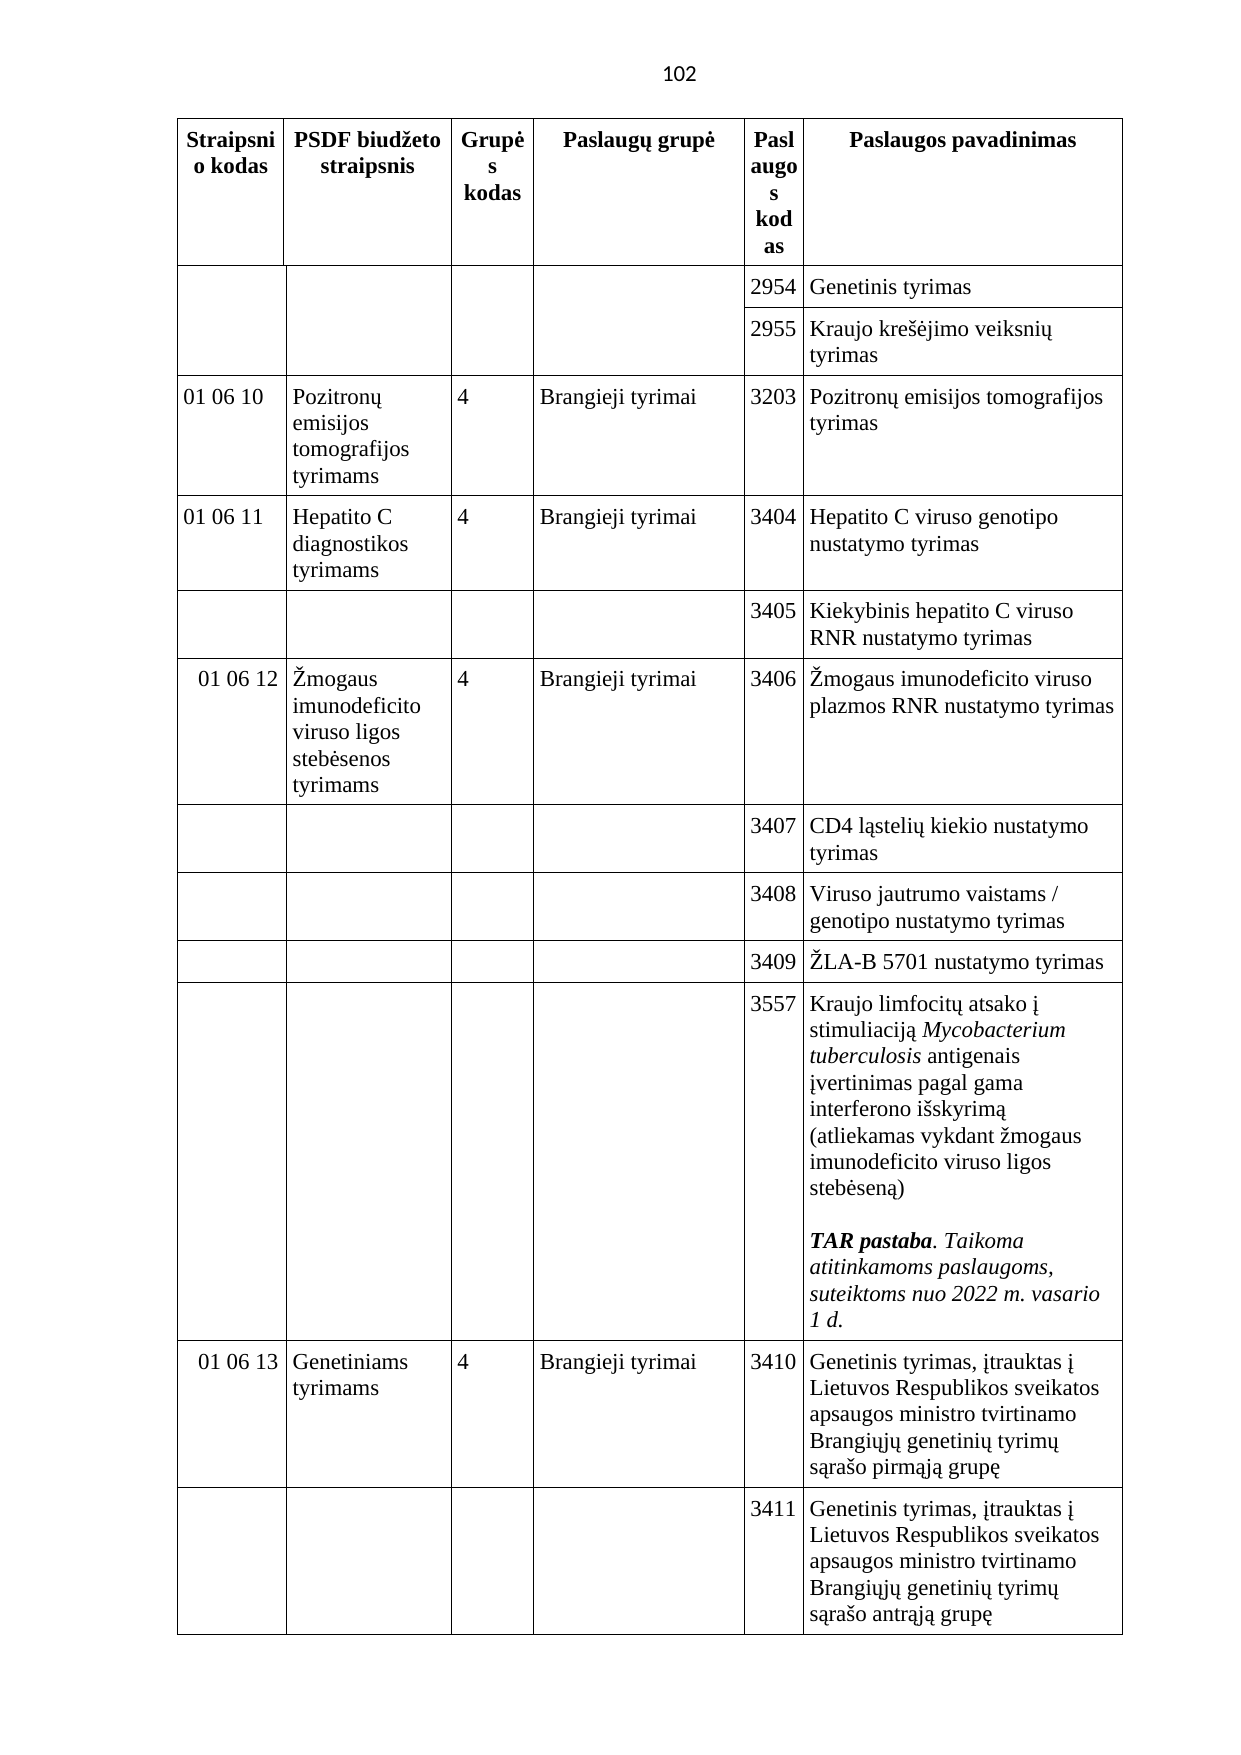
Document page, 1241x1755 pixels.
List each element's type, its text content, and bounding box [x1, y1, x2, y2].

table_cell 2955 [745, 308, 803, 374]
table_cell [452, 307, 533, 374]
table_cell Hepatito C viruso genotipo nustatymo tyrimas [804, 496, 1122, 589]
table_cell [178, 873, 286, 940]
table_cell [452, 591, 533, 657]
table_cell 3408 [745, 873, 803, 940]
table_header Grupės kodas [452, 119, 533, 265]
table_cell 4 [452, 1341, 533, 1487]
table_cell [452, 873, 533, 940]
table_cell [178, 591, 286, 657]
table_cell Genetinis tyrimas, įtrauktas į Lietuvos Respublikos sveikatos apsaugos ministro tvirtinamo Brangiųjų genetinių tyrimų sąrašo pirmąją grupę [804, 1341, 1122, 1487]
table_header Paslaugos kodas [745, 119, 803, 265]
table_cell [287, 266, 451, 307]
table_cell Brangieji tyrimai [534, 1341, 744, 1487]
table_cell 3203 [745, 376, 803, 495]
table_cell Pozitronų emisijos tomografijos tyrimas [804, 376, 1122, 495]
table_cell [534, 591, 744, 657]
table_header Paslaugos pavadinimas [804, 119, 1122, 265]
table_cell Kiekybinis hepatito C viruso RNR nustatymo tyrimas [804, 591, 1122, 657]
table_cell 01 06 10 [178, 376, 286, 495]
table_cell [452, 266, 533, 307]
table_cell Pozitronų emisijos tomografijos tyrimams [287, 376, 451, 495]
table_cell Žmogaus imunodeficito viruso ligos stebėsenos tyrimams [287, 659, 451, 804]
table_cell [534, 307, 744, 374]
table_cell [178, 266, 286, 307]
table_cell Brangieji tyrimai [534, 496, 744, 589]
table_cell 3404 [745, 496, 803, 589]
table_cell [178, 1488, 286, 1633]
table_cell [287, 805, 451, 872]
table_cell [534, 873, 744, 940]
table_cell Brangieji tyrimai [534, 376, 744, 495]
table_cell [287, 307, 451, 374]
table_cell [178, 941, 286, 982]
table_cell Kraujo krešėjimo veiksnių tyrimas [804, 308, 1122, 374]
table_cell [287, 591, 451, 657]
table_cell [534, 1488, 744, 1633]
table_cell [287, 873, 451, 940]
table_cell 3407 [745, 805, 803, 872]
table_cell 3405 [745, 591, 803, 657]
table_cell Hepatito C diagnostikos tyrimams [287, 496, 451, 589]
table_cell 3411 [745, 1488, 803, 1633]
table_cell [534, 983, 744, 1339]
table_cell 4 [452, 659, 533, 804]
table_cell 3409 [745, 941, 803, 982]
table_cell [287, 1488, 451, 1633]
table_header Paslaugų grupė [534, 119, 744, 265]
table_cell 01 06 12 [178, 659, 286, 804]
table_cell Genetiniams tyrimams [287, 1341, 451, 1487]
table_cell 3557 [745, 983, 803, 1339]
table_cell [534, 941, 744, 982]
table_cell Genetinis tyrimas, įtrauktas į Lietuvos Respublikos sveikatos apsaugos ministro tvirtinamo Brangiųjų genetinių tyrimų sąrašo antrąją grupę [804, 1488, 1122, 1633]
table_cell [452, 941, 533, 982]
table_cell [534, 266, 744, 307]
table_cell Brangieji tyrimai [534, 659, 744, 804]
table_cell 3410 [745, 1341, 803, 1487]
table_cell Viruso jautrumo vaistams / genotipo nustatymo tyrimas [804, 873, 1122, 940]
table_cell [178, 805, 286, 872]
table_cell [178, 307, 286, 374]
table_cell 01 06 11 [178, 496, 286, 589]
table_cell [287, 983, 451, 1339]
table_cell [534, 805, 744, 872]
table_header Straipsnio kodas [178, 119, 283, 265]
table_cell 4 [452, 376, 533, 495]
table_cell [178, 983, 286, 1339]
table_cell 2954 [745, 266, 803, 307]
table_cell 4 [452, 496, 533, 589]
table_cell 3406 [745, 659, 803, 804]
table_cell Kraujo limfocitų atsako į stimuliaciją Mycobacterium tuberculosis antigenais įvertinimas pagal gama interferono išskyrimą (atliekamas vykdant žmogaus imunodeficito viruso ligos stebėseną) TAR pastaba. Taikoma atitinkamoms paslaugoms, suteiktoms nuo 2022 m. vasario 1 d. [804, 983, 1122, 1339]
table_header PSDF biudžeto straipsnis [284, 119, 451, 265]
table_cell [452, 983, 533, 1339]
table_cell CD4 ląstelių kiekio nustatymo tyrimas [804, 805, 1122, 872]
table_cell [287, 941, 451, 982]
table_cell [452, 1488, 533, 1633]
table_cell Žmogaus imunodeficito viruso plazmos RNR nustatymo tyrimas [804, 659, 1122, 804]
table_cell [452, 805, 533, 872]
table_cell 01 06 13 [178, 1341, 286, 1487]
table_cell ŽLA-B 5701 nustatymo tyrimas [804, 941, 1122, 982]
table_cell Genetinis tyrimas [804, 266, 1122, 307]
